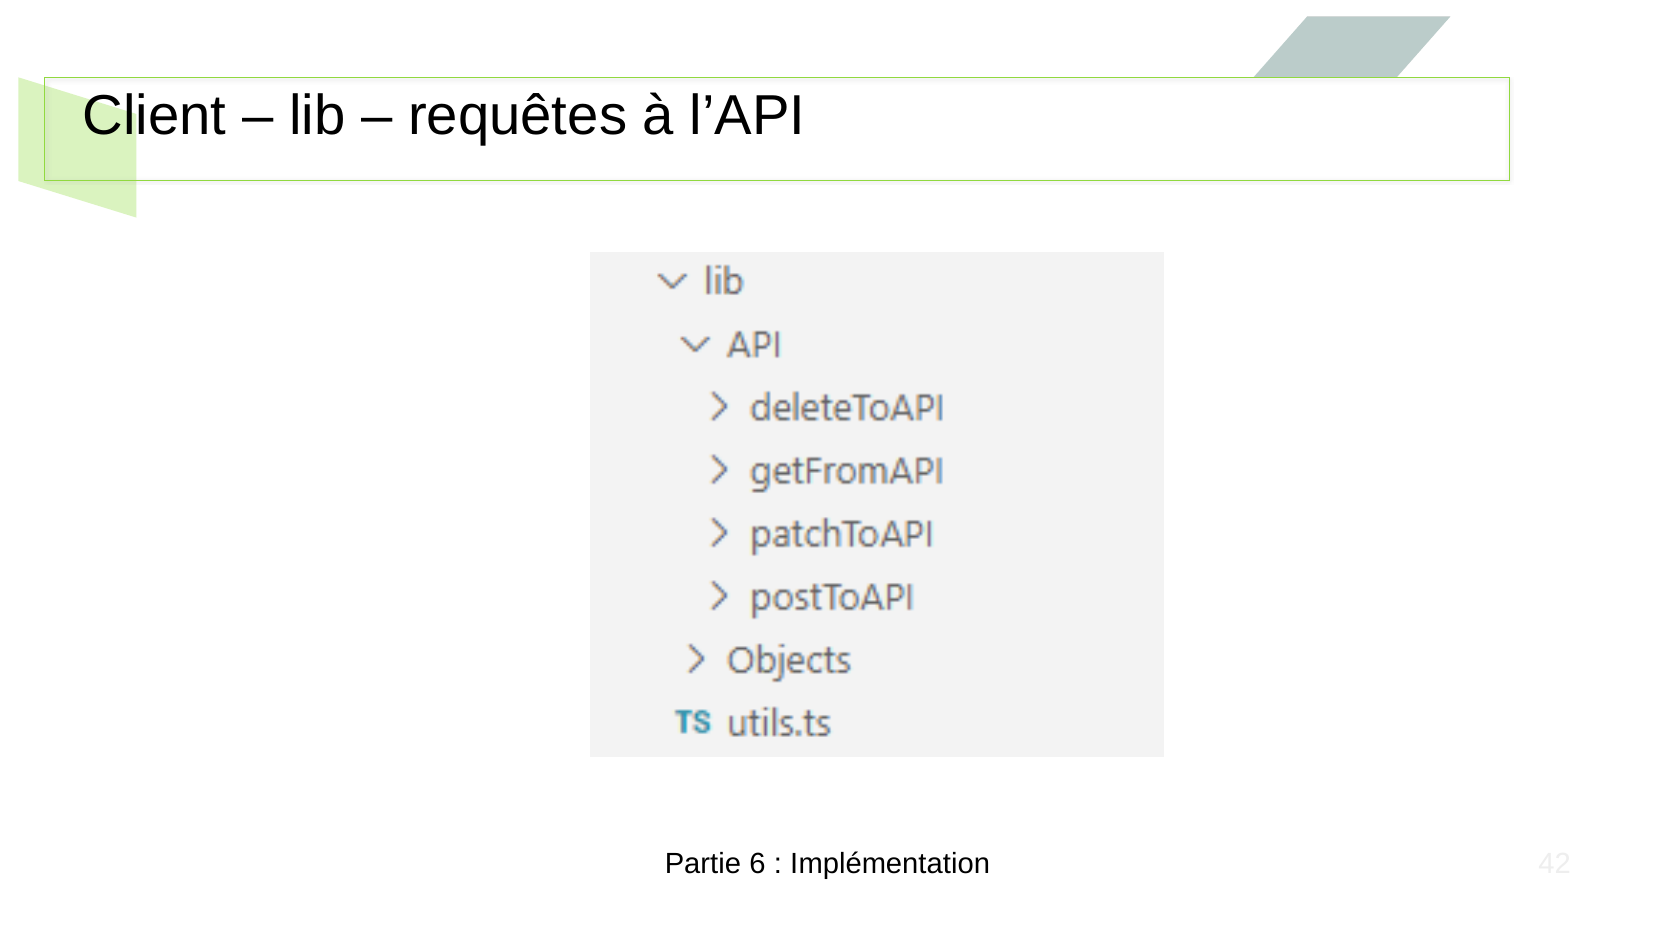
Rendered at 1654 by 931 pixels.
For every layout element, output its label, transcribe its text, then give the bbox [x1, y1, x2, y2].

picture [590, 252, 1164, 758]
title Client – lib – requêtes à l’API [82, 37, 1571, 193]
